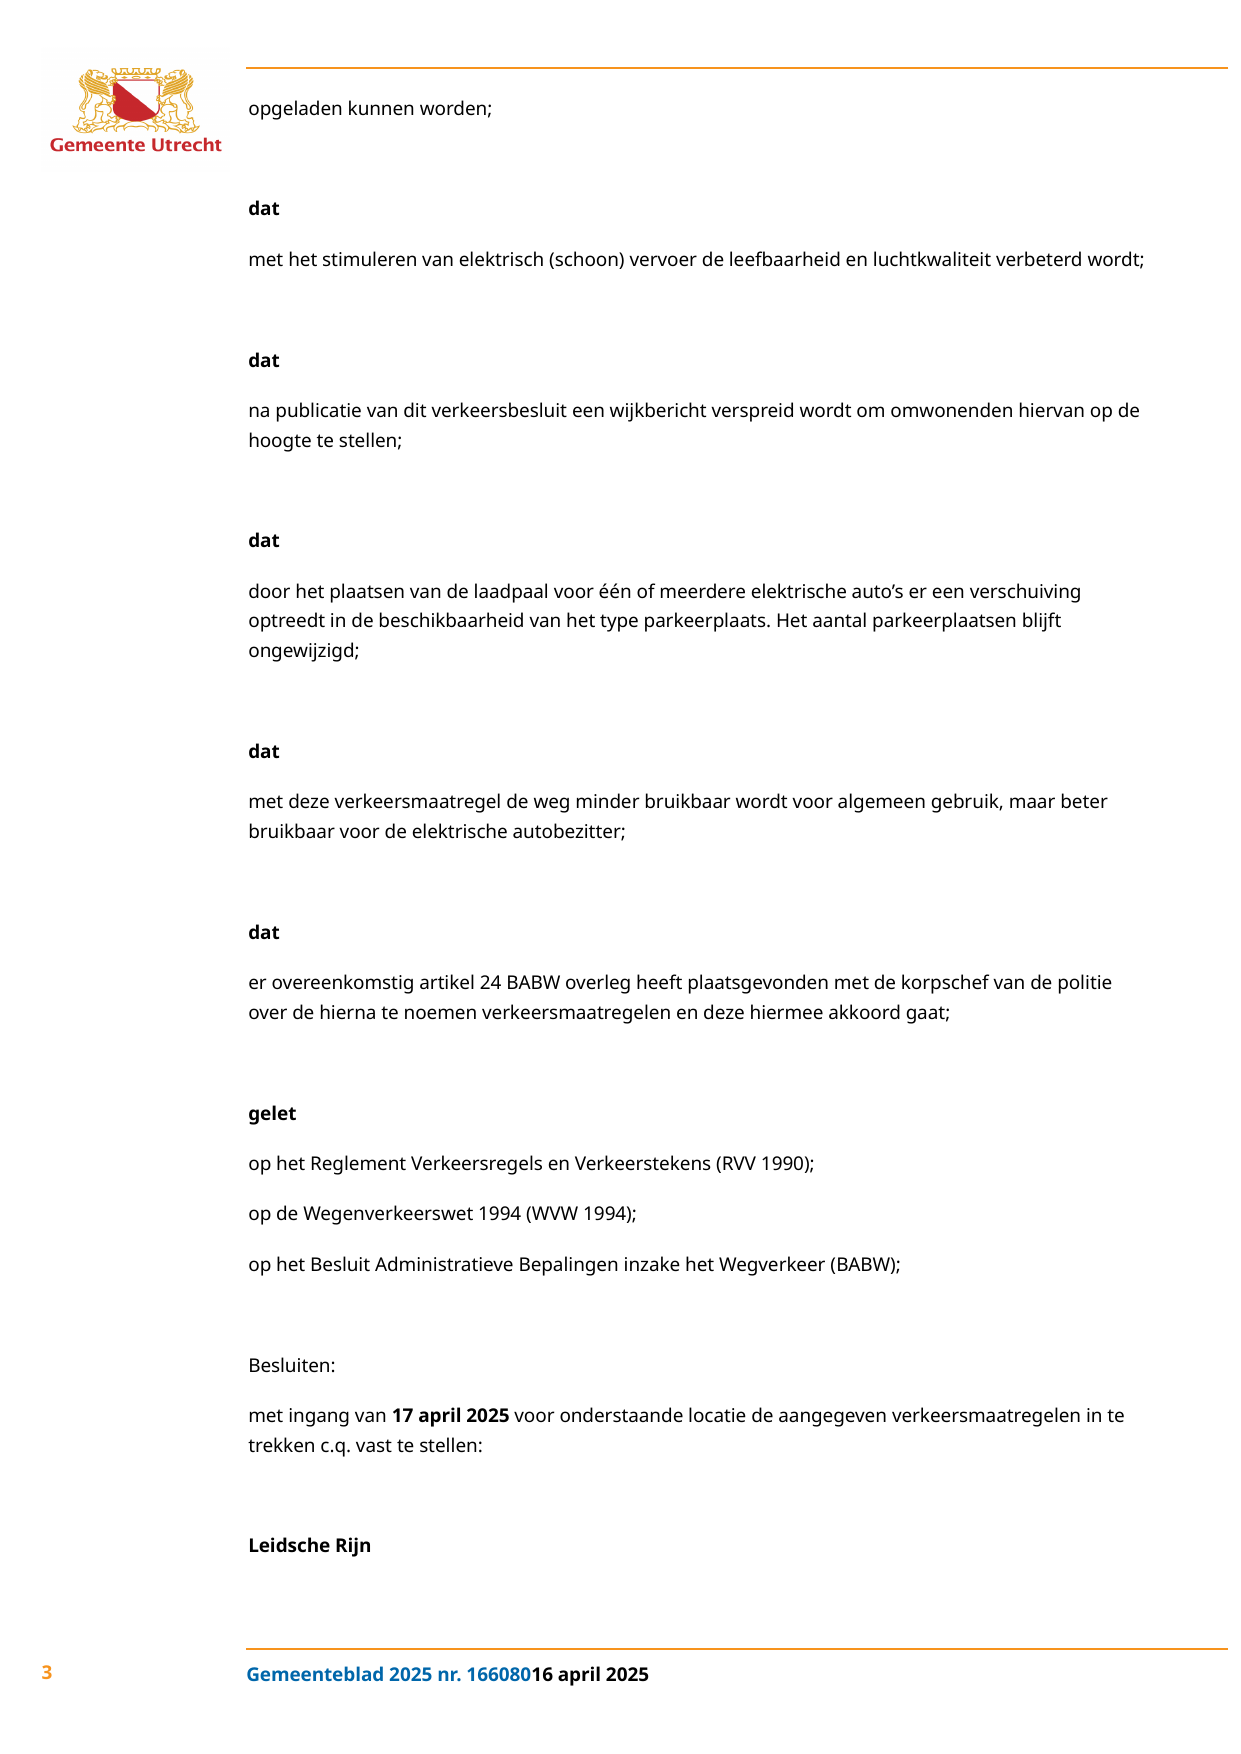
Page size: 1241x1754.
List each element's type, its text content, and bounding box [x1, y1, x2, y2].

text na publicatie van dit verkeersbesluit een wijkbericht verspreid wordt om omwonenden hiervan op de hoogte te stellen; [248, 397, 1152, 453]
text dat [248, 196, 1152, 221]
text gelet [248, 1100, 1152, 1126]
text op de Wegenverkeerswet 1994 (WVW 1994); [248, 1201, 1152, 1226]
text met deze verkeersmaatregel de weg minder bruikbaar wordt voor algemeen gebruik, maar beter bruikbaar voor de elektrische autobezitter; [248, 788, 1152, 844]
text opgeladen kunnen worden; [248, 95, 1152, 121]
text dat [248, 528, 1152, 553]
text door het plaatsen van de laadpaal voor één of meerdere elektrische auto’s er een verschuiving optreedt in de beschikbaarheid van het type parkeerplaats. Het aantal parkeerplaatsen blijft ongewijzigd; [248, 578, 1152, 663]
text dat [248, 347, 1152, 373]
text Leidsche Rijn [248, 1533, 1152, 1558]
text Besluiten: [248, 1352, 1152, 1378]
text op het Besluit Administratieve Bepalingen inzake het Wegverkeer (BABW); [248, 1251, 1152, 1277]
text er overeenkomstig artikel 24 BABW overleg heeft plaatsgevonden met de korpschef van de politie over de hierna te noemen verkeersmaatregelen en deze hiermee akkoord gaat; [248, 969, 1152, 1025]
text met het stimuleren van elektrisch (schoon) vervoer de leefbaarheid en luchtkwaliteit verbeterd wordt; [248, 246, 1152, 272]
text met ingang van 17 april 2025 voor onderstaande locatie de aangegeven verkeersmaatregelen in te trekken c.q. vast te stellen: [248, 1402, 1152, 1458]
picture [41, 47, 231, 172]
text dat [248, 738, 1152, 764]
text dat [248, 919, 1152, 945]
text op het Reglement Verkeersregels en Verkeerstekens (RVV 1990); [248, 1150, 1152, 1176]
